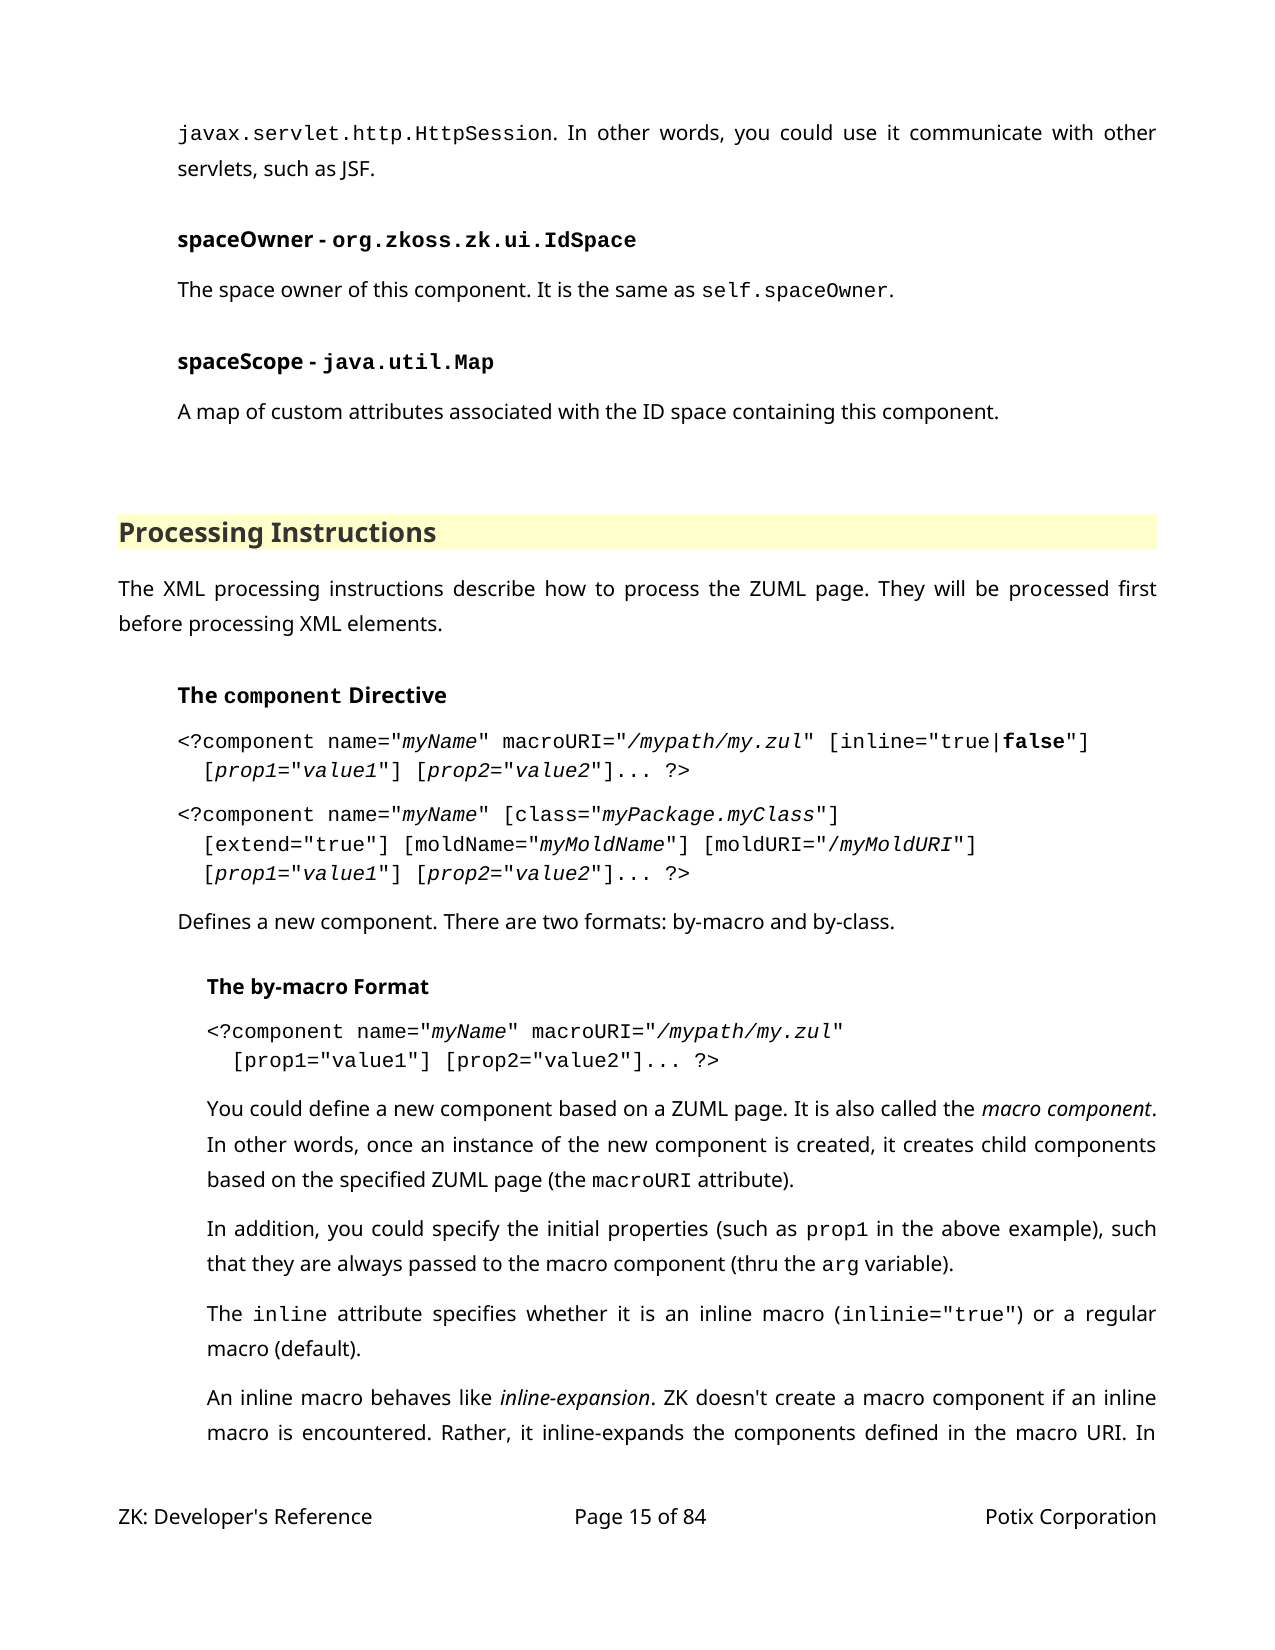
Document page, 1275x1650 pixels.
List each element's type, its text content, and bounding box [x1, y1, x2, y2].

text <?component name="myName" macroURI="/mypath/my.zul" [inline="true|false"] [prop1="value1"] [prop2="value2"]... ?> [177, 731, 1157, 784]
text A map of custom attributes associated with the ID space containing this component. [177, 397, 1157, 425]
text The XML processing instructions describe how to process the ZUML page. They will be processed first before processing XML elements. [118, 574, 1157, 637]
text <?component name="myName" [class="myPackage.myClass"] [extend="true"] [moldName="myMoldName"] [moldURI="/myMoldURI"] [prop1="value1"] [prop2="value2"]... ?> [177, 804, 1157, 887]
subtitle spaceScope - java.util.Map [177, 346, 1157, 376]
text In addition, you could specify the initial properties (such as prop1 in the above example), such that they are always passed to the macro component (thru the arg variable). [207, 1214, 1157, 1278]
subtitle The component Directive [177, 680, 1157, 710]
text javax.servlet.http.HttpSession. In other words, you could use it communicate with other servlets, such as JSF. [177, 118, 1157, 182]
subtitle Processing Instructions [118, 514, 1157, 550]
subtitle The by-macro Format [207, 972, 1157, 1000]
text You could define a new component based on a ZUML page. It is also called the macro component. In other words, once an instance of the new component is created, it creates child components based on the specified ZUML page (the macroURI attribute). [207, 1094, 1157, 1193]
text The inline attribute specifies whether it is an inline macro (inlinie="true") or a regular macro (default). [207, 1299, 1157, 1362]
text An inline macro behaves like inline-expansion. ZK doesn't create a macro component if an inline macro is encountered. Rather, it inline-expands the components defined in the macro URI. In [207, 1383, 1157, 1447]
text <?component name="myName" macroURI="/mypath/my.zul" [prop1="value1"] [prop2="value2"]... ?> [207, 1021, 1157, 1074]
text Defines a new component. There are two formats: by-macro and by-class. [177, 907, 1157, 935]
subtitle spaceOwner - org.zkoss.zk.ui.IdSpace [177, 224, 1157, 254]
text The space owner of this component. It is the same as self.spaceOwner. [177, 275, 1157, 304]
